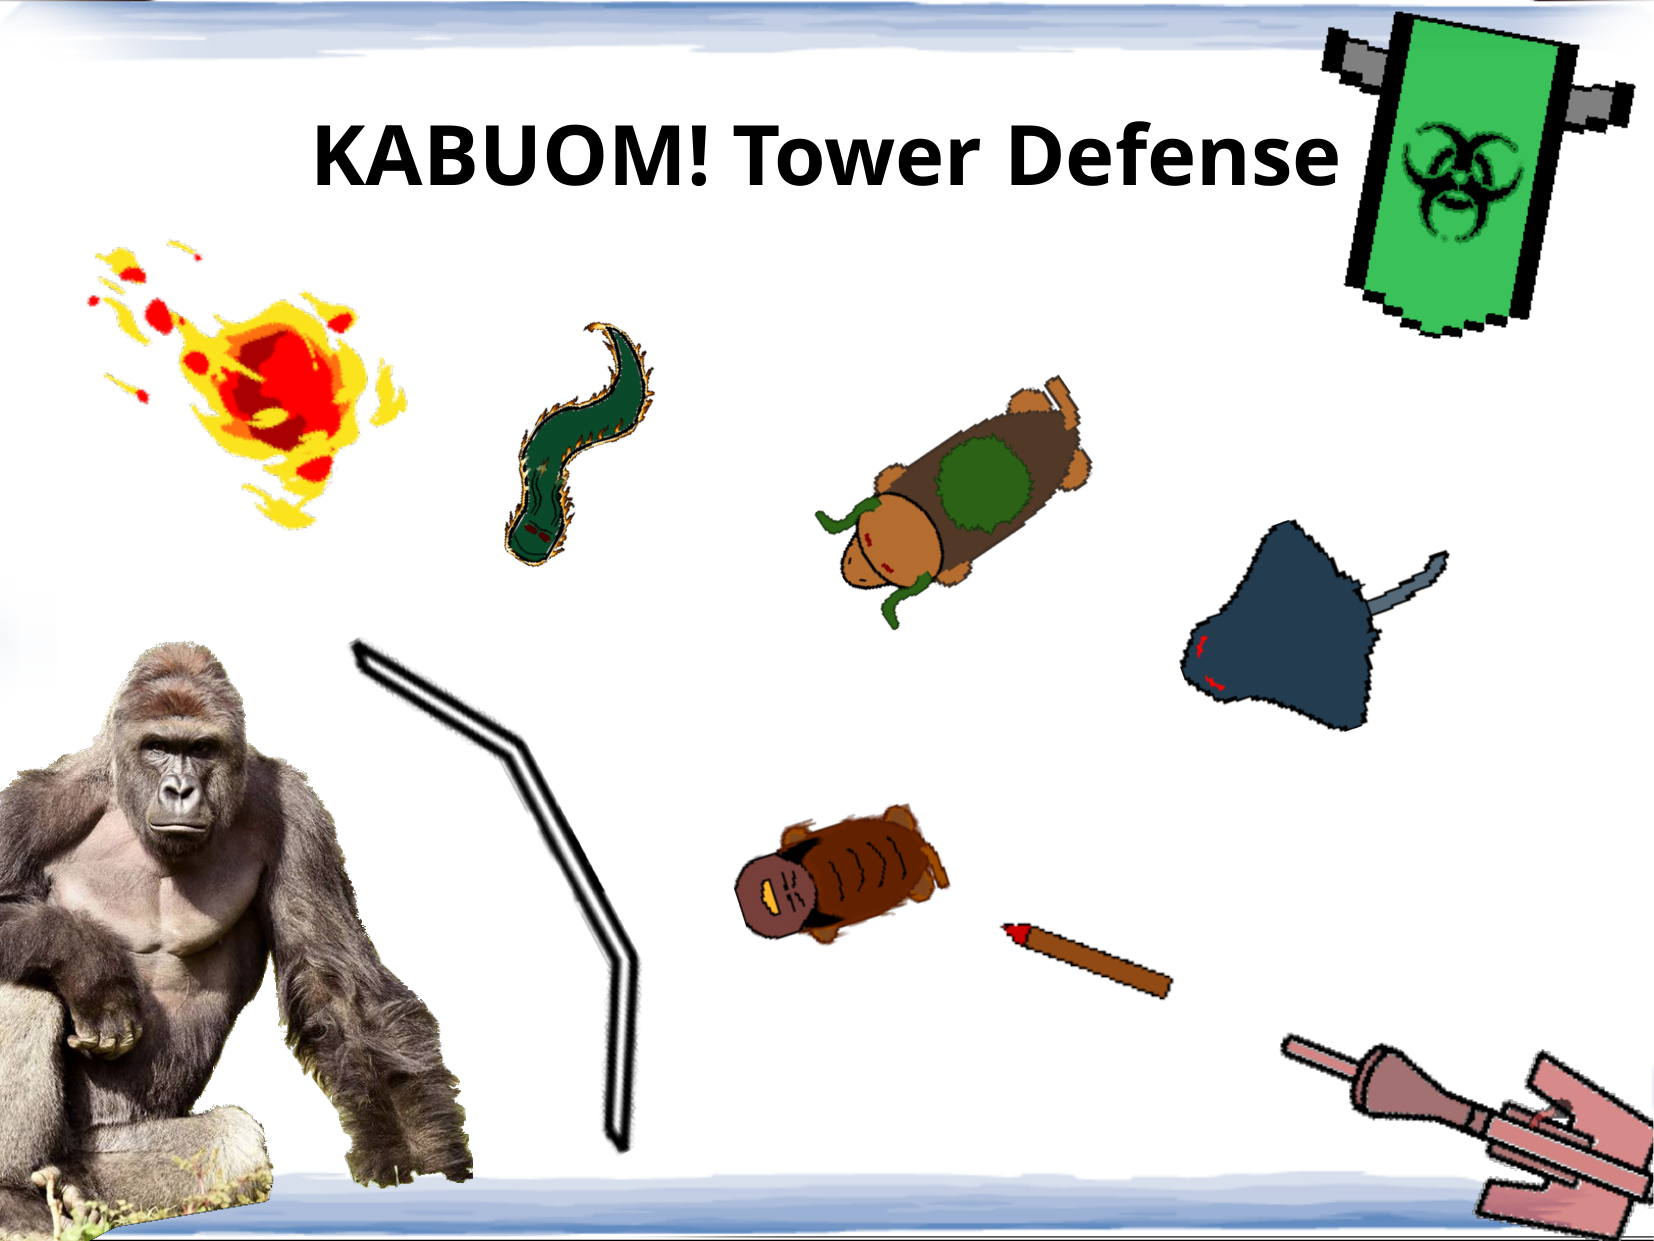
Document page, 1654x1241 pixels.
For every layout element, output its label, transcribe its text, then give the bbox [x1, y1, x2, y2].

picture [0, 0, 1654, 1241]
title KABUOM! Tower Defense [82, 49, 1324, 257]
